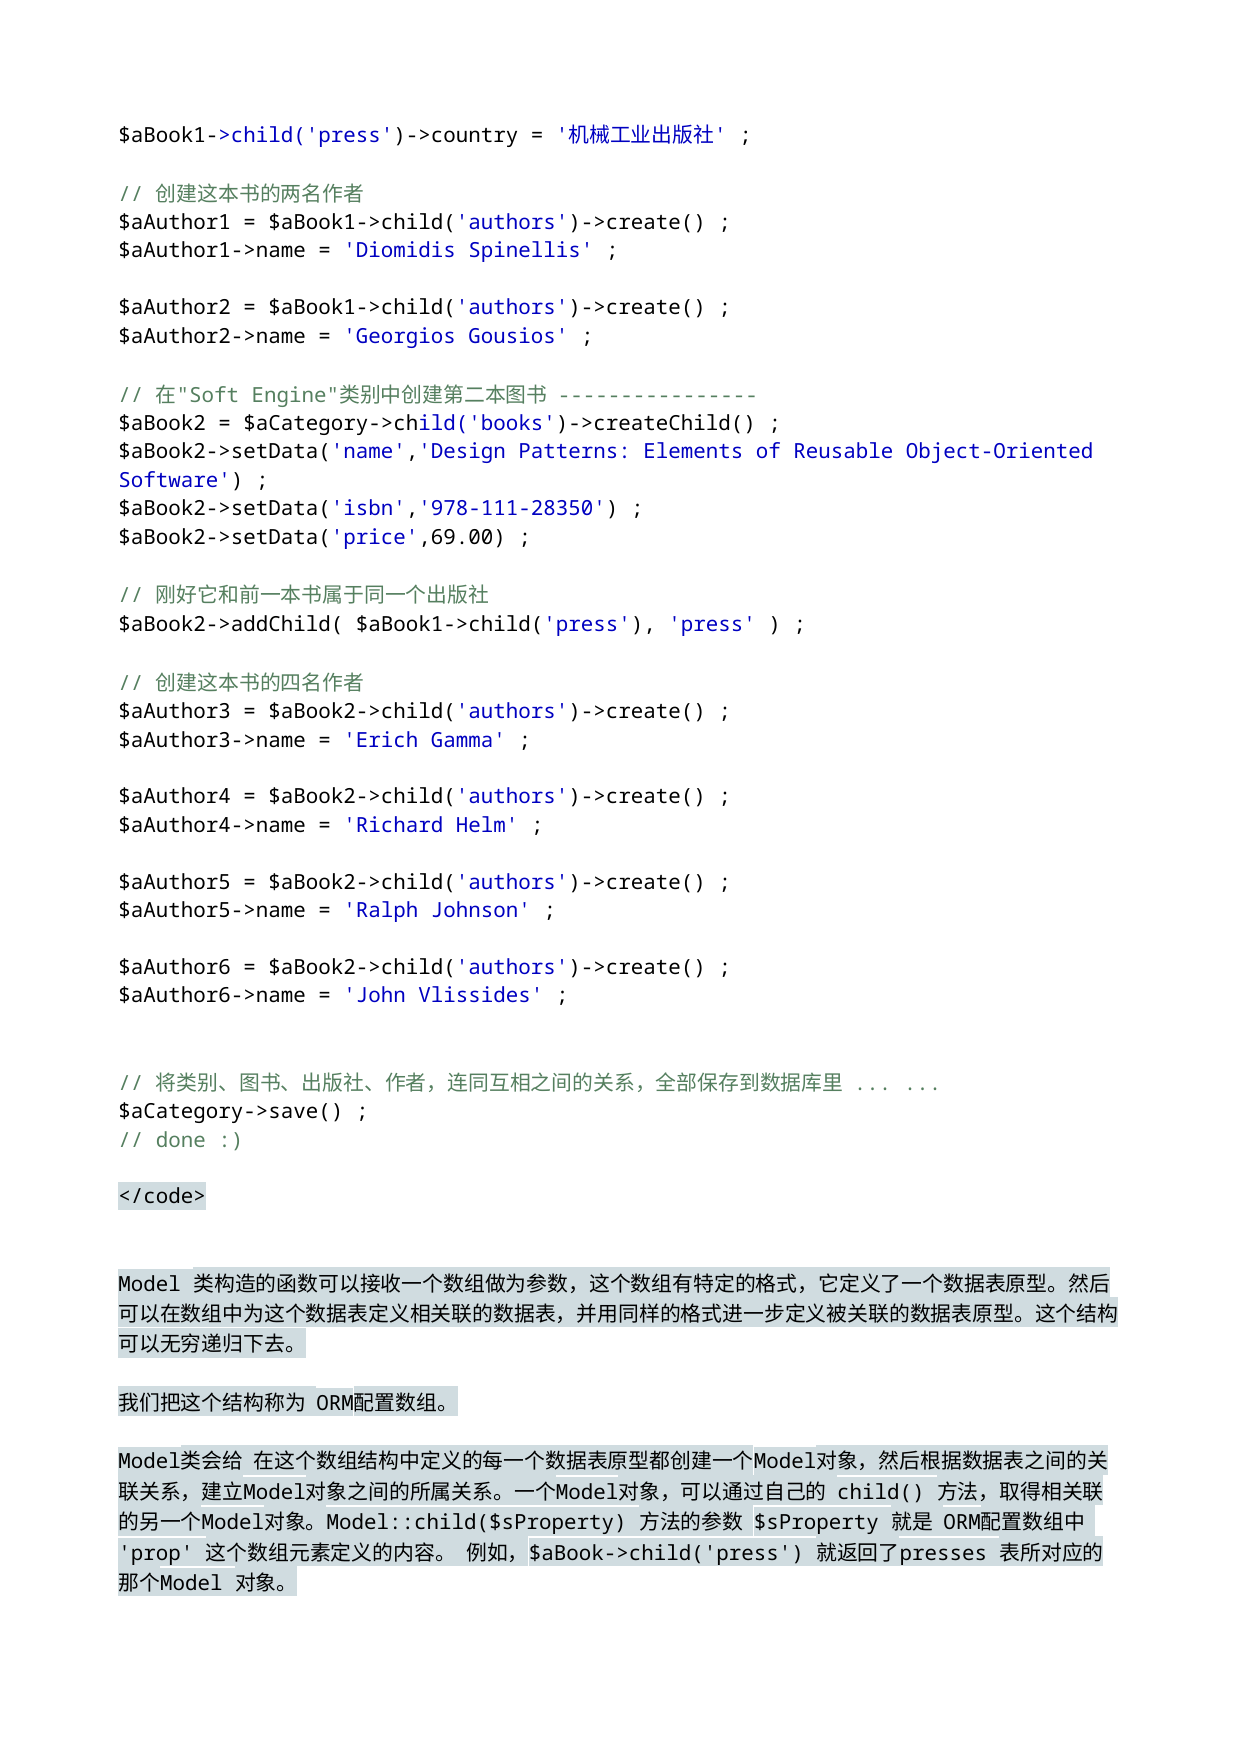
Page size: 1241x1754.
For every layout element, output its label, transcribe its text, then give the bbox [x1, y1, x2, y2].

text $aBook2 = $aCategory->child('books')->createChild() ; [118, 408, 1122, 437]
text $aBook2->setData('name','Design Patterns: Elements of Reusable Object-Oriented Software') ; [118, 437, 1122, 493]
text $aAuthor2 = $aBook1->child('authors')->create() ; [118, 292, 1122, 321]
text $aAuthor5->name = 'Ralph Johnson' ; [118, 895, 1122, 924]
text $aBook2->setData('isbn','978-111-28350') ; [118, 493, 1122, 522]
text Model类会给 在这个数组结构中定义的每一个数据表原型都创建一个Model对象，然后根据数据表之间的关联关系，建立Model对象之间的所属关系。一个Model对象，可以通过自己的 child() 方法，取得相关联的另一个Model对象。Model::child($sProperty) 方法的参数 $sProperty 就是 ORM配置数组中 'prop' 这个数组元素定义的内容。 例如，$aBook->child('press') 就返回了presses 表所对应的那个Model 对象。 [118, 1445, 1122, 1596]
text $aAuthor6 = $aBook2->child('authors')->create() ; [118, 952, 1122, 981]
text $aAuthor5 = $aBook2->child('authors')->create() ; [118, 867, 1122, 895]
text $aAuthor3 = $aBook2->child('authors')->create() ; [118, 696, 1122, 725]
text $aAuthor2->name = 'Georgios Gousios' ; [118, 321, 1122, 349]
text // 将类别、图书、出版社、作者，连同互相之间的关系，全部保存到数据库里 ... ... [118, 1066, 1122, 1096]
text $aAuthor4 = $aBook2->child('authors')->create() ; [118, 782, 1122, 810]
text </code> [118, 1182, 1122, 1210]
text // 刚好它和前一本书属于同一个出版社 [118, 579, 1122, 609]
text // 在"Soft Engine"类别中创建第二本图书 ---------------- [118, 378, 1122, 408]
text $aAuthor4->name = 'Richard Helm' ; [118, 810, 1122, 838]
text // done :) [118, 1125, 1122, 1153]
text $aBook1->child('press')->country = '机械工业出版社' ; [118, 118, 1122, 148]
text $aAuthor6->name = 'John Vlissides' ; [118, 981, 1122, 1009]
text $aAuthor1->name = 'Diomidis Spinellis' ; [118, 236, 1122, 264]
text $aBook2->addChild( $aBook1->child('press'), 'press' ) ; [118, 609, 1122, 637]
text $aAuthor3->name = 'Erich Gamma' ; [118, 725, 1122, 753]
text 我们把这个结构称为 ORM配置数组。 [118, 1386, 1122, 1416]
text Model 类构造的函数可以接收一个数组做为参数，这个数组有特定的格式，它定义了一个数据表原型。然后可以在数组中为这个数据表定义相关联的数据表，并用同样的格式进一步定义被关联的数据表原型。这个结构可以无穷递归下去。 [118, 1267, 1122, 1358]
text // 创建这本书的两名作者 [118, 177, 1122, 207]
text $aBook2->setData('price',69.00) ; [118, 522, 1122, 550]
text $aAuthor1 = $aBook1->child('authors')->create() ; [118, 207, 1122, 236]
text // 创建这本书的四名作者 [118, 666, 1122, 696]
text $aCategory->save() ; [118, 1096, 1122, 1125]
